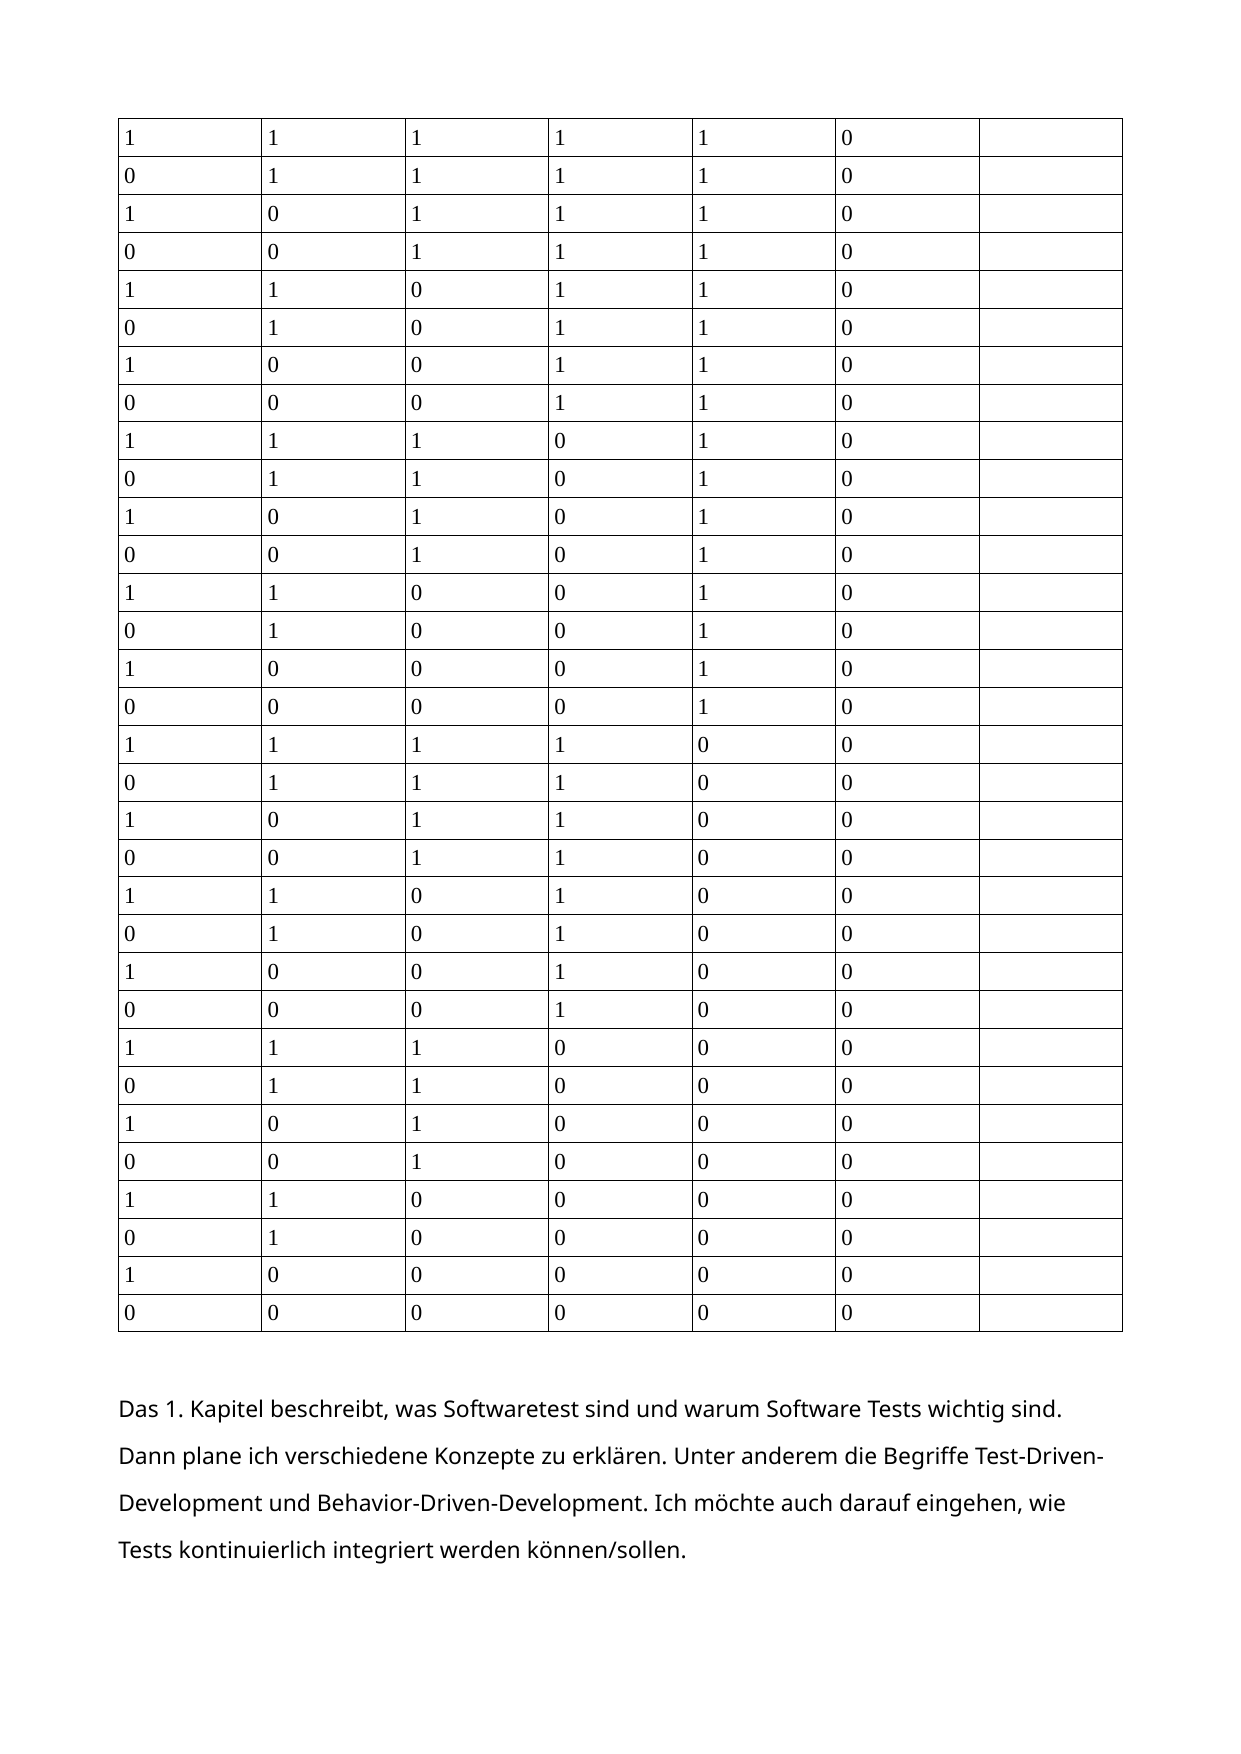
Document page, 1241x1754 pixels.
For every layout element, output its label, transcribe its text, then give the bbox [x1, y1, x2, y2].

table_cell 0 [119, 991, 261, 1028]
table_cell 1 [693, 347, 835, 383]
table_cell 0 [836, 840, 979, 876]
table_cell 0 [836, 877, 979, 914]
table_cell 0 [549, 1181, 692, 1218]
table_cell 0 [693, 1219, 835, 1256]
table_cell 0 [693, 953, 835, 990]
table_cell 1 [693, 422, 835, 459]
table_cell 0 [549, 612, 692, 649]
table_cell [980, 1257, 1122, 1293]
table_cell 1 [119, 877, 261, 914]
table_cell 0 [836, 612, 979, 649]
table_cell 0 [262, 385, 405, 421]
table_cell [980, 1105, 1122, 1142]
table_cell 0 [836, 574, 979, 611]
table_cell 1 [119, 1257, 261, 1293]
table_cell [980, 953, 1122, 990]
table_cell 1 [119, 1029, 261, 1066]
table_cell 1 [549, 347, 692, 383]
table_cell [980, 991, 1122, 1028]
table_cell 0 [693, 1143, 835, 1180]
table_cell 1 [693, 385, 835, 421]
table_cell 1 [549, 157, 692, 194]
table_cell 0 [406, 1181, 548, 1218]
table_cell 0 [836, 422, 979, 459]
table_cell [980, 271, 1122, 308]
table_cell [980, 574, 1122, 611]
table_cell [980, 460, 1122, 497]
table_cell 0 [836, 802, 979, 838]
table_cell 0 [262, 195, 405, 232]
table_cell 1 [693, 195, 835, 232]
table_cell 0 [693, 1181, 835, 1218]
table_cell 0 [406, 612, 548, 649]
table_cell 0 [693, 802, 835, 838]
table_cell 1 [262, 460, 405, 497]
table_cell 1 [406, 233, 548, 270]
table_cell 0 [836, 385, 979, 421]
table_cell 0 [693, 991, 835, 1028]
table_cell 0 [262, 953, 405, 990]
table_cell 1 [693, 498, 835, 535]
table_cell 0 [406, 915, 548, 952]
table_cell 0 [836, 460, 979, 497]
table_cell 0 [119, 688, 261, 725]
table_cell 1 [262, 877, 405, 914]
table_cell 0 [836, 233, 979, 270]
table_cell 1 [262, 1067, 405, 1104]
table_cell 1 [549, 119, 692, 156]
table_cell [980, 802, 1122, 838]
table_cell 0 [119, 915, 261, 952]
table_cell 0 [836, 991, 979, 1028]
table_cell 1 [549, 877, 692, 914]
table_cell 0 [549, 498, 692, 535]
table_cell 0 [836, 726, 979, 763]
table_cell 1 [406, 1029, 548, 1066]
table_cell 1 [262, 764, 405, 801]
table_cell 0 [406, 650, 548, 687]
table_cell 1 [549, 953, 692, 990]
table_cell 1 [693, 650, 835, 687]
table_cell 1 [406, 422, 548, 459]
table_cell 0 [836, 764, 979, 801]
table_cell 0 [406, 991, 548, 1028]
table_cell 0 [119, 764, 261, 801]
table_cell 1 [693, 233, 835, 270]
table_cell [980, 195, 1122, 232]
table_cell 0 [119, 1067, 261, 1104]
table_cell 0 [549, 536, 692, 573]
table_cell 1 [406, 802, 548, 838]
table_cell 1 [119, 953, 261, 990]
table_cell 1 [119, 347, 261, 383]
table_cell [980, 840, 1122, 876]
table_cell [980, 347, 1122, 383]
table_cell 0 [549, 1067, 692, 1104]
table_cell 1 [119, 802, 261, 838]
table_cell 1 [406, 498, 548, 535]
table_cell 1 [262, 422, 405, 459]
table_cell 0 [549, 688, 692, 725]
text Das 1. Kapitel beschreibt, was Softwaretest sind und warum Software Tests wichtig sind. Dann plane ich verschiedene Konzepte zu erklären. Unter anderem die Begriffe Test-Driven-Development und Behavior-Driven-Development. Ich möchte auch darauf eingehen, wie Tests kontinuierlich integriert werden können/sollen. [118, 1393, 1122, 1565]
table_cell [980, 915, 1122, 952]
table_cell [980, 650, 1122, 687]
table_cell 1 [549, 802, 692, 838]
table_cell 1 [549, 991, 692, 1028]
table_cell 0 [549, 1219, 692, 1256]
table_cell 0 [262, 498, 405, 535]
table_cell 0 [262, 1257, 405, 1293]
table_cell 0 [549, 460, 692, 497]
table_cell 0 [262, 1295, 405, 1331]
table_cell 0 [262, 840, 405, 876]
table_cell 1 [406, 157, 548, 194]
table_cell 0 [836, 1067, 979, 1104]
table_cell 0 [836, 1105, 979, 1142]
table_cell 1 [549, 915, 692, 952]
table_cell 0 [262, 347, 405, 383]
table_cell 0 [836, 688, 979, 725]
table_cell 0 [549, 650, 692, 687]
table_cell 0 [262, 650, 405, 687]
table_cell 0 [119, 1295, 261, 1331]
table_cell [980, 1067, 1122, 1104]
table_cell 1 [119, 422, 261, 459]
table_cell 0 [406, 309, 548, 346]
table_cell [980, 1219, 1122, 1256]
table_cell 0 [693, 915, 835, 952]
table_cell 0 [836, 1219, 979, 1256]
table_cell 0 [836, 347, 979, 383]
table_cell [980, 764, 1122, 801]
table_cell 1 [119, 574, 261, 611]
table_cell 0 [119, 840, 261, 876]
table_cell 0 [836, 271, 979, 308]
table_cell 0 [836, 498, 979, 535]
table_cell 0 [836, 1257, 979, 1293]
table_cell [980, 612, 1122, 649]
table_cell 0 [262, 991, 405, 1028]
table_cell 1 [262, 726, 405, 763]
table_cell 0 [693, 1257, 835, 1293]
table_cell 0 [693, 877, 835, 914]
table_cell 1 [549, 726, 692, 763]
table_cell 0 [406, 1219, 548, 1256]
table_cell 0 [406, 688, 548, 725]
table_cell 0 [836, 915, 979, 952]
table_cell 0 [693, 726, 835, 763]
table_cell [980, 688, 1122, 725]
table_cell [980, 1143, 1122, 1180]
table_cell 1 [549, 385, 692, 421]
table_cell 0 [406, 953, 548, 990]
table_cell 1 [406, 536, 548, 573]
table_cell 1 [119, 195, 261, 232]
table_cell 1 [262, 157, 405, 194]
table_cell 1 [406, 119, 548, 156]
table_cell 0 [836, 309, 979, 346]
table_cell 0 [836, 1181, 979, 1218]
table_cell 0 [693, 840, 835, 876]
table_cell [980, 422, 1122, 459]
table_cell 1 [693, 119, 835, 156]
table_cell 1 [406, 1105, 548, 1142]
table_cell 0 [119, 385, 261, 421]
table_cell 1 [693, 536, 835, 573]
table_cell 0 [119, 536, 261, 573]
table_cell [980, 877, 1122, 914]
table_cell 1 [262, 271, 405, 308]
table_cell 0 [406, 385, 548, 421]
table_cell 1 [549, 195, 692, 232]
table_cell 1 [262, 915, 405, 952]
table_cell 1 [549, 840, 692, 876]
table_cell 0 [836, 195, 979, 232]
table_cell [980, 233, 1122, 270]
table_cell 0 [549, 422, 692, 459]
table_cell 0 [262, 1105, 405, 1142]
table_cell 0 [693, 1105, 835, 1142]
table_cell 0 [119, 1143, 261, 1180]
table_cell [980, 536, 1122, 573]
table_cell 0 [262, 536, 405, 573]
table_cell [980, 498, 1122, 535]
table_cell 1 [119, 726, 261, 763]
table_cell 0 [119, 233, 261, 270]
table_cell 1 [693, 157, 835, 194]
table_cell 1 [262, 119, 405, 156]
table_cell 0 [693, 1029, 835, 1066]
table_cell [980, 1029, 1122, 1066]
table_cell 0 [836, 1029, 979, 1066]
table_cell 1 [119, 1105, 261, 1142]
table_cell 0 [836, 1143, 979, 1180]
table_cell 0 [406, 1295, 548, 1331]
table_cell 1 [549, 764, 692, 801]
table_cell 1 [693, 574, 835, 611]
table_cell 0 [119, 309, 261, 346]
table_cell 1 [262, 612, 405, 649]
table_cell [980, 385, 1122, 421]
table_cell 1 [406, 1067, 548, 1104]
table_cell 0 [693, 764, 835, 801]
table_cell 1 [119, 498, 261, 535]
table_cell 1 [406, 460, 548, 497]
table_cell 1 [119, 650, 261, 687]
table_cell 0 [549, 574, 692, 611]
table_cell 0 [836, 650, 979, 687]
table_cell 1 [693, 309, 835, 346]
table_cell 1 [262, 1181, 405, 1218]
table_cell 1 [119, 119, 261, 156]
table_cell 1 [406, 195, 548, 232]
table_cell 1 [549, 233, 692, 270]
table_cell 0 [262, 1143, 405, 1180]
table_cell 0 [119, 1219, 261, 1256]
table_cell 0 [836, 119, 979, 156]
table_cell 0 [119, 612, 261, 649]
table_cell 0 [119, 460, 261, 497]
table_cell 1 [262, 574, 405, 611]
table_cell 1 [693, 688, 835, 725]
table_cell 0 [262, 233, 405, 270]
table_cell 1 [406, 726, 548, 763]
table_cell 0 [549, 1295, 692, 1331]
table_cell 1 [406, 840, 548, 876]
table_cell 0 [549, 1029, 692, 1066]
table_cell 0 [836, 157, 979, 194]
table_cell 1 [549, 309, 692, 346]
table_cell 1 [119, 1181, 261, 1218]
table_cell 1 [693, 460, 835, 497]
table_cell 1 [262, 1219, 405, 1256]
table_cell 1 [693, 612, 835, 649]
table_cell [980, 309, 1122, 346]
table_cell 1 [406, 1143, 548, 1180]
table_cell 0 [693, 1067, 835, 1104]
table_cell 1 [549, 271, 692, 308]
table_cell 0 [549, 1257, 692, 1293]
table_cell 0 [406, 1257, 548, 1293]
table_cell 0 [406, 574, 548, 611]
table_cell 1 [119, 271, 261, 308]
table_cell [980, 726, 1122, 763]
table_cell 0 [406, 877, 548, 914]
table_cell 0 [119, 157, 261, 194]
table_cell 1 [262, 309, 405, 346]
table_cell 0 [406, 347, 548, 383]
table_cell 0 [693, 1295, 835, 1331]
table_cell [980, 119, 1122, 156]
table_cell 0 [836, 953, 979, 990]
table_cell [980, 1181, 1122, 1218]
table_cell 0 [262, 688, 405, 725]
table_cell 0 [406, 271, 548, 308]
table_cell 0 [262, 802, 405, 838]
table_cell 0 [549, 1143, 692, 1180]
table_cell 0 [836, 536, 979, 573]
table_cell 1 [693, 271, 835, 308]
table_cell 1 [262, 1029, 405, 1066]
table_cell [980, 1295, 1122, 1331]
table_cell 0 [549, 1105, 692, 1142]
table_cell [980, 157, 1122, 194]
table_cell 1 [406, 764, 548, 801]
table_cell 0 [836, 1295, 979, 1331]
